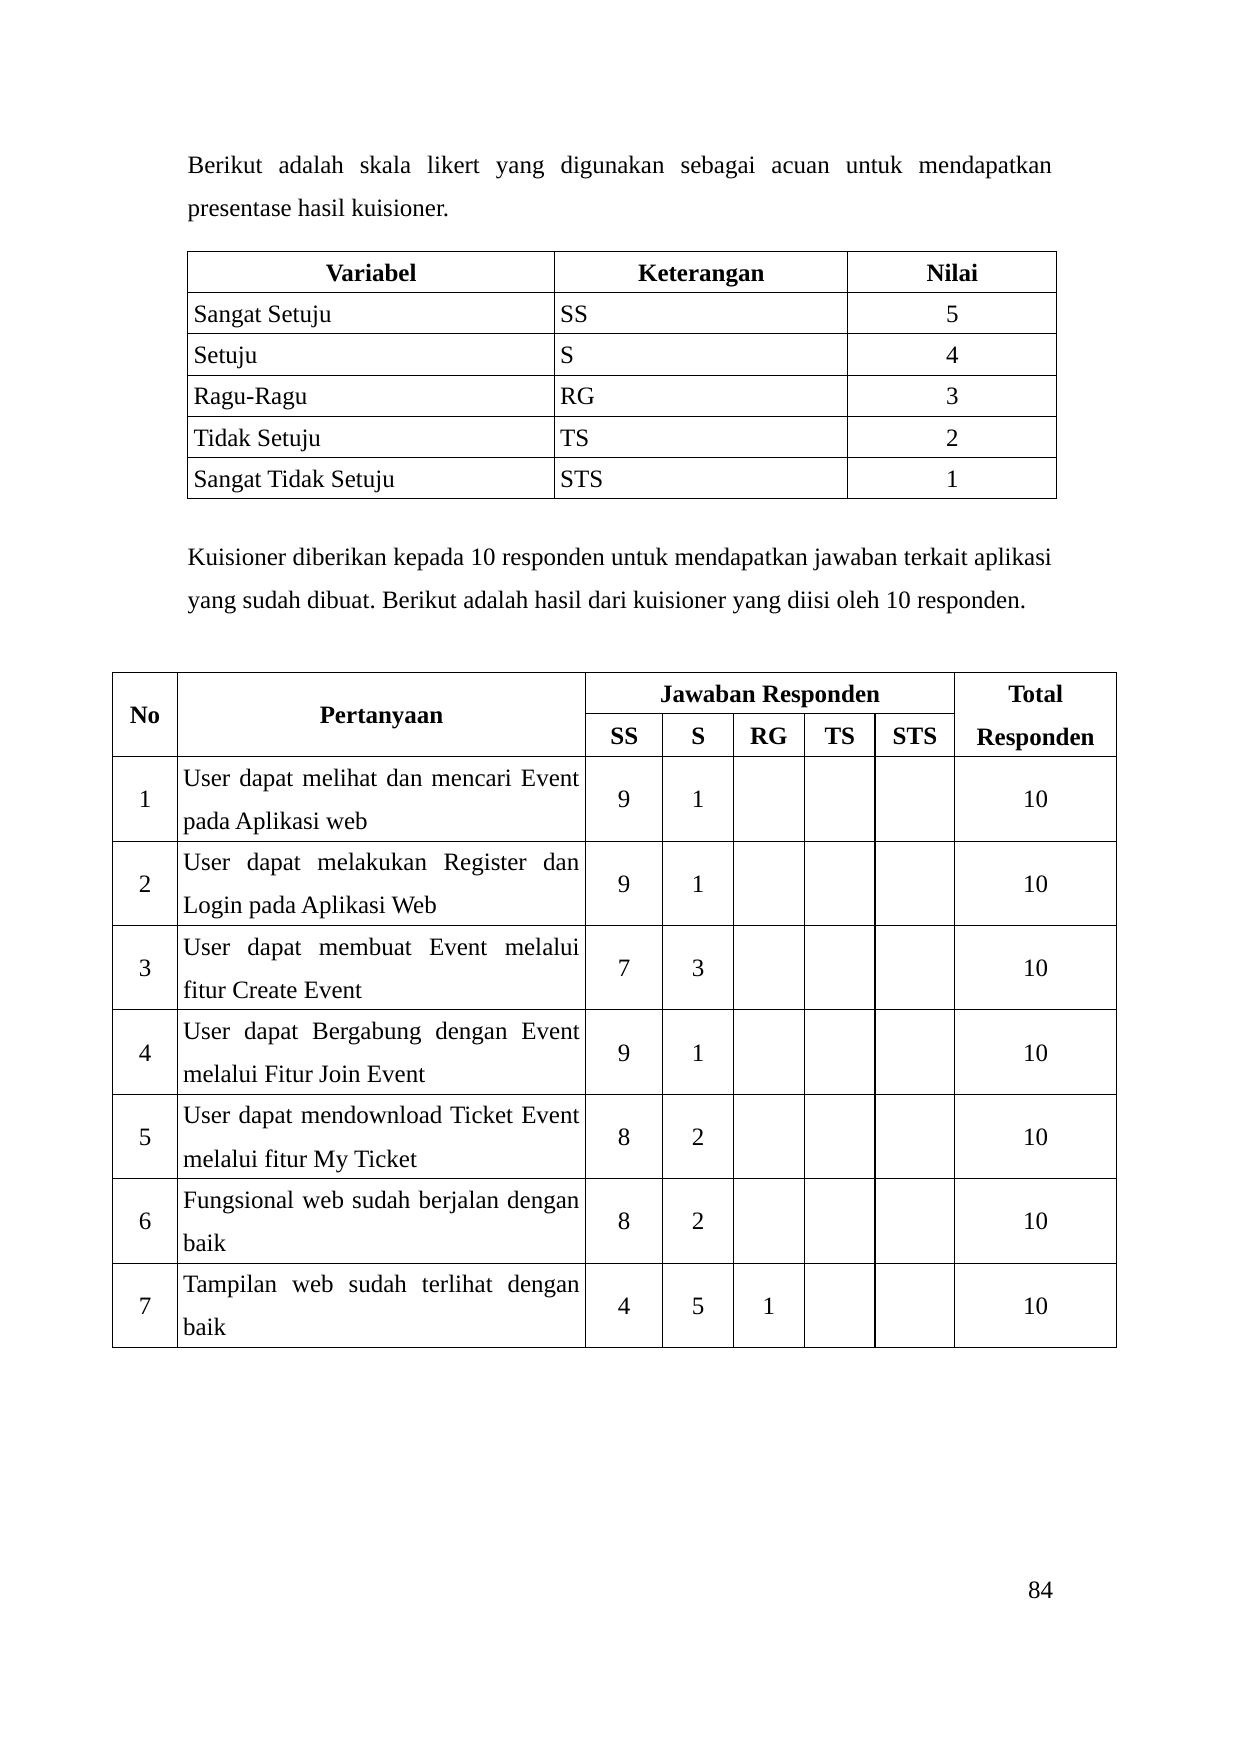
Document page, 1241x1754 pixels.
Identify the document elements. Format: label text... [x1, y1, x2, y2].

table_cell User dapat mendownload Ticket Event melalui fitur My Ticket [178, 1095, 585, 1178]
table_cell [734, 1010, 804, 1094]
table_cell 1 [663, 842, 733, 925]
table_cell 9 [586, 757, 662, 841]
table_cell User dapat melihat dan mencari Event pada Aplikasi web [178, 757, 585, 841]
table_cell Setuju [188, 334, 554, 374]
table_cell 1 [113, 757, 177, 841]
table_cell [876, 842, 954, 925]
table_cell SS [555, 293, 847, 333]
table_cell 2 [663, 1095, 733, 1178]
table_header Total Responden [955, 673, 1116, 756]
table_cell 5 [663, 1264, 733, 1347]
table_cell RG [555, 376, 847, 416]
table_cell STS [555, 458, 847, 498]
table_cell 2 [663, 1179, 733, 1262]
text Kuisioner diberikan kepada 10 responden untuk mendapatkan jawaban terkait aplikasi yang sudah dibuat. Berikut adalah hasil dari kuisioner yang diisi oleh 10 responden. [187, 542, 1053, 614]
table_cell User dapat Bergabung dengan Event melalui Fitur Join Event [178, 1010, 585, 1094]
table_cell RG [734, 714, 804, 756]
table_cell TS [555, 417, 847, 457]
table_cell 8 [586, 1179, 662, 1262]
table_cell 1 [734, 1264, 804, 1347]
table_cell Sangat Tidak Setuju [188, 458, 554, 498]
table_cell [805, 1095, 874, 1178]
table_cell [734, 757, 804, 841]
table_cell 8 [586, 1095, 662, 1178]
table_cell [876, 1095, 954, 1178]
table_cell 6 [113, 1179, 177, 1262]
table_cell 9 [586, 1010, 662, 1094]
table_cell 10 [955, 1010, 1116, 1094]
table_cell 1 [848, 458, 1056, 498]
table_cell Sangat Setuju [188, 293, 554, 333]
table_cell [876, 1264, 954, 1347]
table_cell 3 [848, 376, 1056, 416]
table_cell SS [586, 714, 662, 756]
table_cell 4 [848, 334, 1056, 374]
table_cell 1 [663, 1010, 733, 1094]
table_cell 10 [955, 1179, 1116, 1262]
table_cell [876, 1179, 954, 1262]
table_header Pertanyaan [178, 673, 585, 756]
table_cell 5 [113, 1095, 177, 1178]
table_cell [805, 1264, 874, 1347]
table_cell S [555, 334, 847, 374]
table_cell 10 [955, 1095, 1116, 1178]
table_cell 1 [663, 757, 733, 841]
table_cell 7 [113, 1264, 177, 1347]
table_cell TS [805, 714, 874, 756]
table_cell 10 [955, 757, 1116, 841]
table_header Keterangan [555, 252, 847, 292]
table_cell [805, 926, 874, 1009]
table_cell 3 [113, 926, 177, 1009]
table_cell [805, 757, 874, 841]
table_cell 2 [848, 417, 1056, 457]
table_cell 4 [586, 1264, 662, 1347]
table_cell Ragu-Ragu [188, 376, 554, 416]
table_cell User dapat melakukan Register dan Login pada Aplikasi Web [178, 842, 585, 925]
table_cell 3 [663, 926, 733, 1009]
table_cell Tampilan web sudah terlihat dengan baik [178, 1264, 585, 1347]
table_cell [734, 1179, 804, 1262]
table_cell [876, 926, 954, 1009]
table_cell [734, 842, 804, 925]
table_cell [805, 1179, 874, 1262]
text Berikut adalah skala likert yang digunakan sebagai acuan untuk mendapatkan presentase hasil kuisioner. [187, 150, 1053, 222]
table_cell 9 [586, 842, 662, 925]
table_cell [805, 842, 874, 925]
table_cell 2 [113, 842, 177, 925]
table_header Jawaban Responden [586, 673, 954, 713]
table_cell [876, 1010, 954, 1094]
table_cell Tidak Setuju [188, 417, 554, 457]
table_cell 5 [848, 293, 1056, 333]
table_cell 10 [955, 842, 1116, 925]
table_cell 7 [586, 926, 662, 1009]
table_cell User dapat membuat Event melalui fitur Create Event [178, 926, 585, 1009]
table_cell [876, 757, 954, 841]
table_cell 4 [113, 1010, 177, 1094]
table_cell [734, 926, 804, 1009]
table_header Variabel [188, 252, 554, 292]
table_cell 10 [955, 1264, 1116, 1347]
table_cell STS [876, 714, 954, 756]
table_cell 10 [955, 926, 1116, 1009]
table_header Nilai [848, 252, 1056, 292]
table_header No [113, 673, 177, 756]
table_cell Fungsional web sudah berjalan dengan baik [178, 1179, 585, 1262]
table_cell S [663, 714, 733, 756]
table_cell [734, 1095, 804, 1178]
table_cell [805, 1010, 874, 1094]
